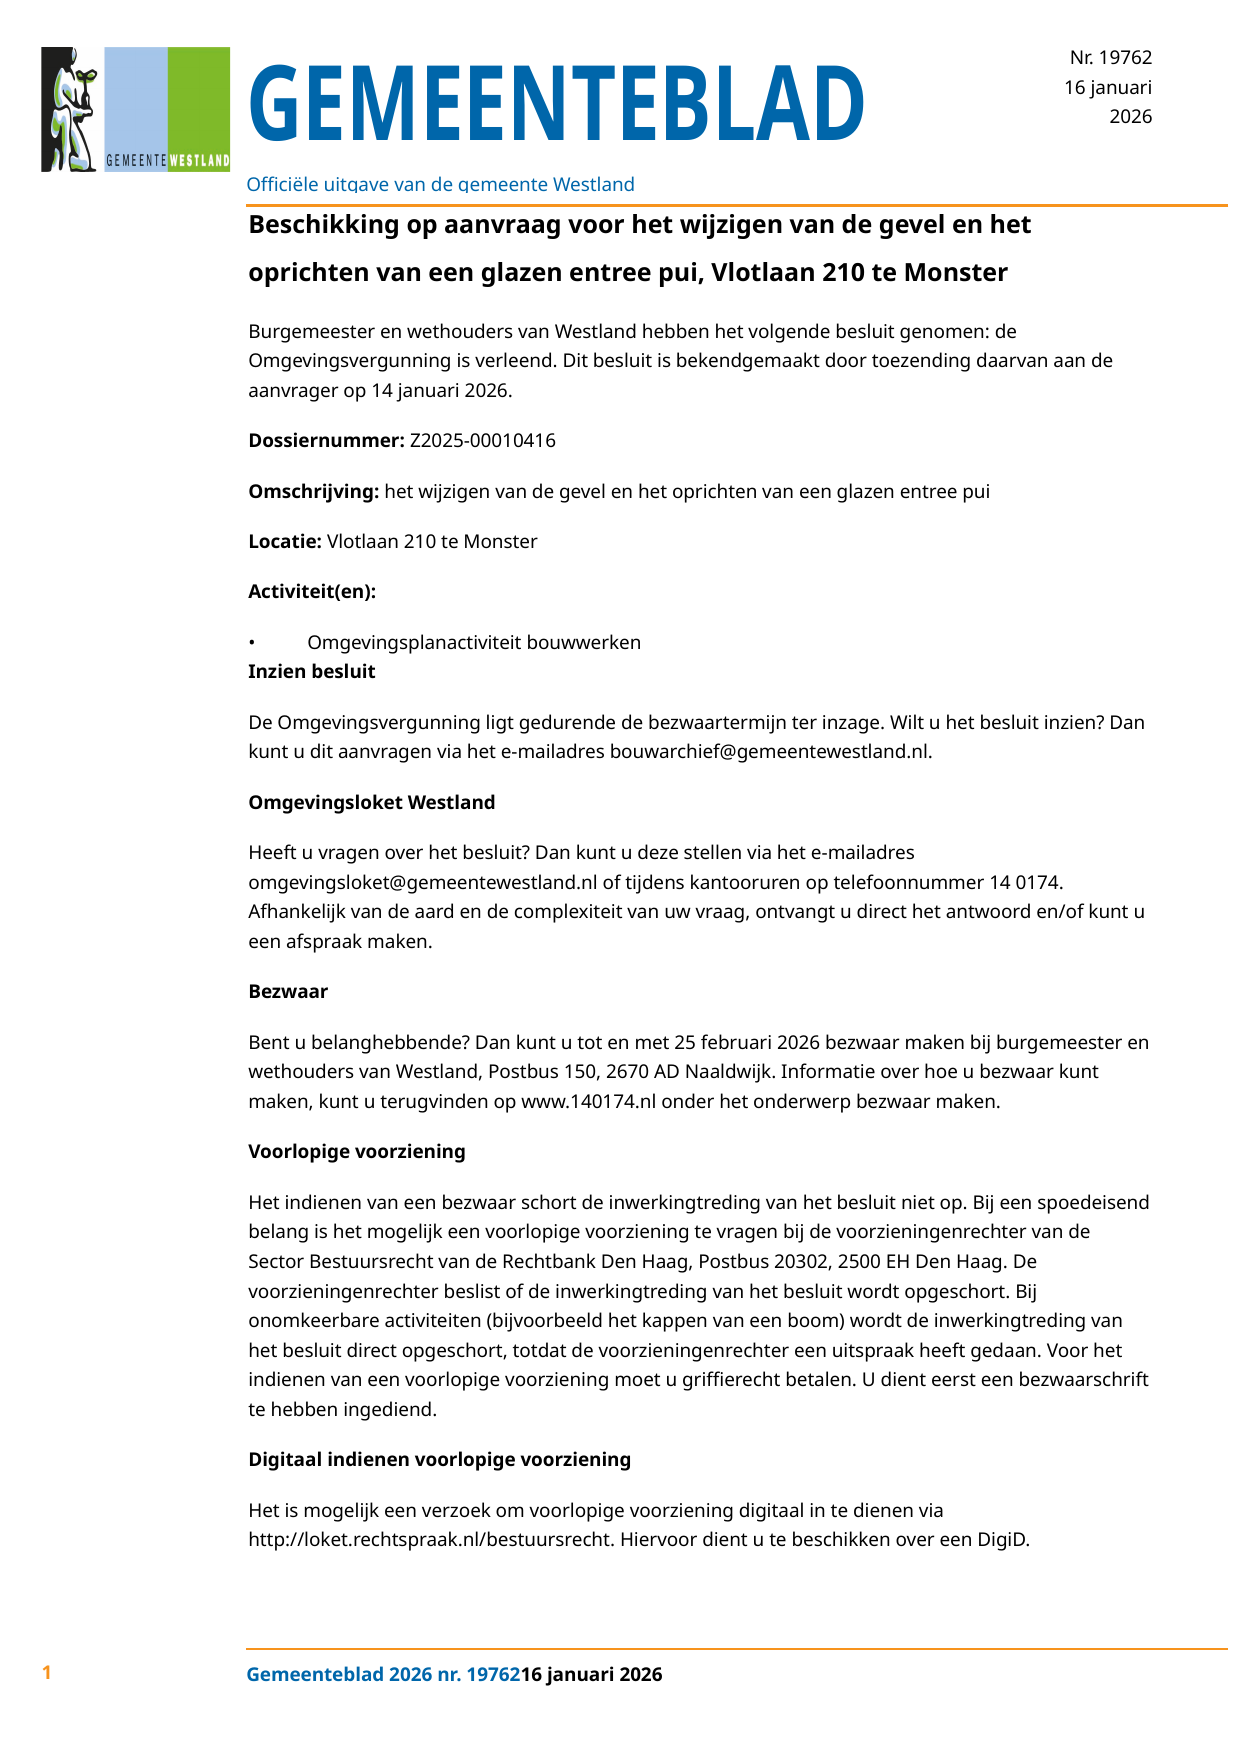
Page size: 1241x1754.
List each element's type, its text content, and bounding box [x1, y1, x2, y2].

text Dossiernummer: Z2025-00010416 [248, 427, 1152, 453]
text Voorlopige voorziening [248, 1139, 1152, 1164]
list Omgevingsplanactiviteit bouwwerken [248, 629, 1152, 655]
text Bezwaar [248, 979, 1152, 1004]
text Locatie: Vlotlaan 210 te Monster [248, 528, 1152, 554]
text Beschikking op aanvraag voor het wijzigen van de gevel en het oprichten van een glazen entree pui, Vlotlaan 210 te Monster [248, 207, 1152, 288]
picture [41, 47, 231, 172]
text Omgevingsloket Westland [248, 789, 1152, 815]
text Het indienen van een bezwaar schort de inwerkingtreding van het besluit niet op. Bij een spoedeisend belang is het mogelijk een voorlopige voorziening te vragen bij de voorzieningenrechter van de Sector Bestuursrecht van de Rechtbank Den Haag, Postbus 20302, 2500 EH Den Haag. De voorzieningenrechter beslist of de inwerkingtreding van het besluit wordt opgeschort. Bij onomkeerbare activiteiten (bijvoorbeeld het kappen van een boom) wordt de inwerkingtreding van het besluit direct opgeschort, totdat de voorzieningenrechter een uitspraak heeft gedaan. Voor het indienen van een voorlopige voorziening moet u griffierecht betalen. U dient eerst een bezwaarschrift te hebben ingediend. [248, 1189, 1152, 1422]
text Inzien besluit [248, 659, 1152, 684]
text Activiteit(en): [248, 579, 1152, 604]
text Burgemeester en wethouders van Westland hebben het volgende besluit genomen: de Omgevingsvergunning is verleend. Dit besluit is bekendgemaakt door toezending daarvan aan de aanvrager op 14 januari 2026. [248, 318, 1152, 403]
text Het is mogelijk een verzoek om voorlopige voorziening digitaal in te dienen via http://loket.rechtspraak.nl/bestuursrecht. Hiervoor dient u te beschikken over een DigiD. [248, 1497, 1152, 1552]
text Digitaal indienen voorlopige voorziening [248, 1447, 1152, 1472]
text Heeft u vragen over het besluit? Dan kunt u deze stellen via het e-mailadres omgevingsloket@gemeentewestland.nl of tijdens kantooruren op telefoonnummer 14 0174. Afhankelijk van de aard en de complexiteit van uw vraag, ontvangt u direct het antwoord en/of kunt u een afspraak maken. [248, 839, 1152, 954]
text Bent u belanghebbende? Dan kunt u tot en met 25 februari 2026 bezwaar maken bij burgemeester en wethouders van Westland, Postbus 150, 2670 AD Naaldwijk. Informatie over hoe u bezwaar kunt maken, kunt u terugvinden op www.140174.nl onder het onderwerp bezwaar maken. [248, 1029, 1152, 1114]
text Omschrijving: het wijzigen van de gevel en het oprichten van een glazen entree pui [248, 478, 1152, 504]
text De Omgevingsvergunning ligt gedurende de bezwaartermijn ter inzage. Wilt u het besluit inzien? Dan kunt u dit aanvragen via het e-mailadres bouwarchief@gemeentewestland.nl. [248, 709, 1152, 764]
